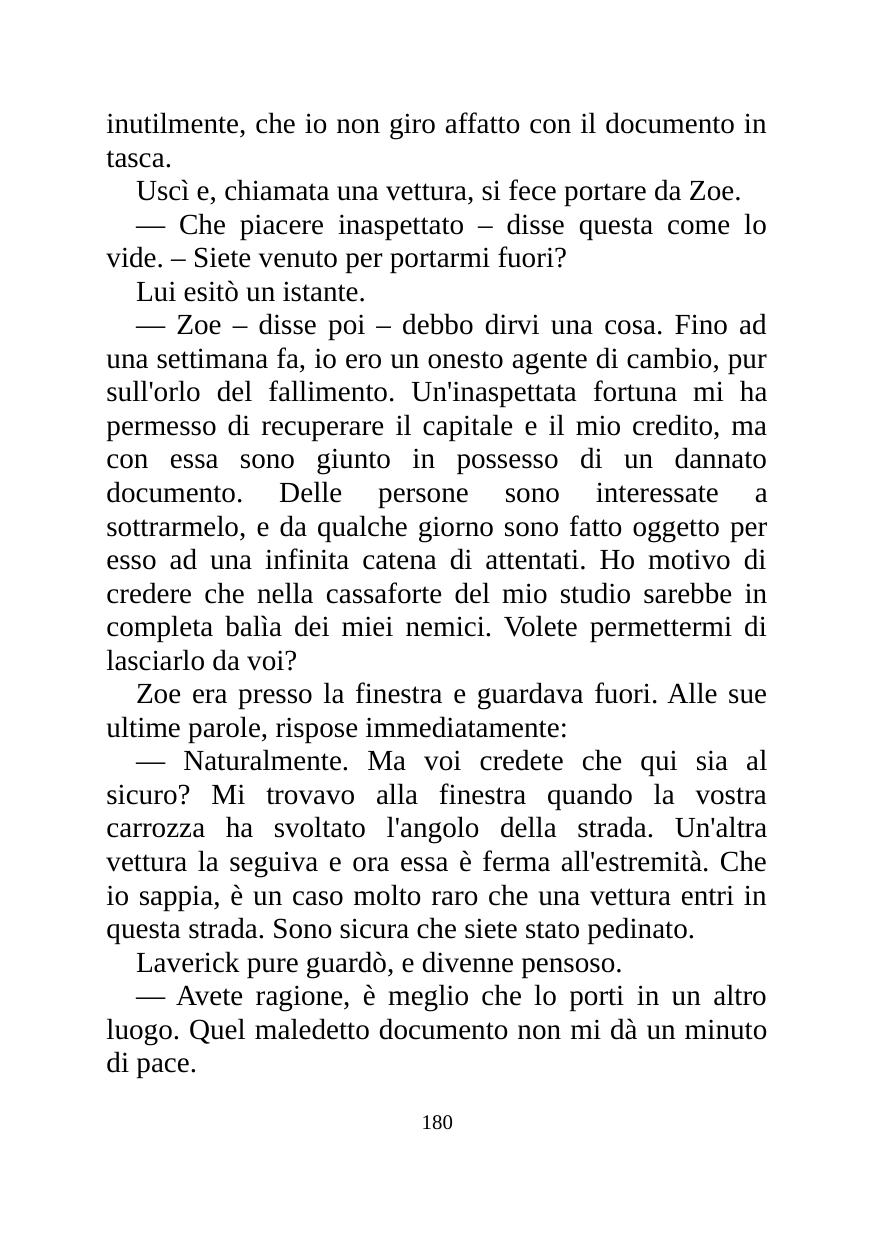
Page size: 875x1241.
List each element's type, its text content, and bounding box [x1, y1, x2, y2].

text — Naturalmente. Ma voi credete che qui sia al sicuro? Mi trovavo alla finestra quando la vostra carrozza ha svoltato l'angolo della strada. Un'altra vettura la seguiva e ora essa è ferma all'estremità. Che io sappia, è un caso molto raro che una vettura entri in questa strada. Sono sicura che siete stato pedinato. [106, 743, 768, 945]
text — Avete ragione, è meglio che lo porti in un altro luogo. Quel maledetto documento non mi dà un minuto di pace. [106, 978, 768, 1079]
text — Che piacere inaspettato – disse questa come lo vide. – Siete venuto per portarmi fuori? [106, 207, 768, 274]
text inutilmente, che io non giro affatto con il documento in tasca. [106, 106, 768, 173]
text Uscì e, chiamata una vettura, si fece portare da Zoe. [106, 173, 768, 207]
text Zoe era presso la finestra e guardava fuori. Alle sue ultime parole, rispose immediatamente: [106, 676, 768, 743]
text Laverick pure guardò, e divenne pensoso. [106, 945, 768, 978]
text Lui esitò un istante. [106, 274, 768, 307]
text — Zoe – disse poi – debbo dirvi una cosa. Fino ad una settimana fa, io ero un onesto agente di cambio, pur sull'orlo del fallimento. Un'inaspettata fortuna mi ha permesso di recuperare il capitale e il mio credito, ma con essa sono giunto in possesso di un dannato documento. Delle persone sono interessate a sottrarmelo, e da qualche giorno sono fatto oggetto per esso ad una infinita catena di attentati. Ho motivo di credere che nella cassaforte del mio studio sarebbe in completa balìa dei miei nemici. Volete permettermi di lasciarlo da voi? [106, 307, 768, 676]
